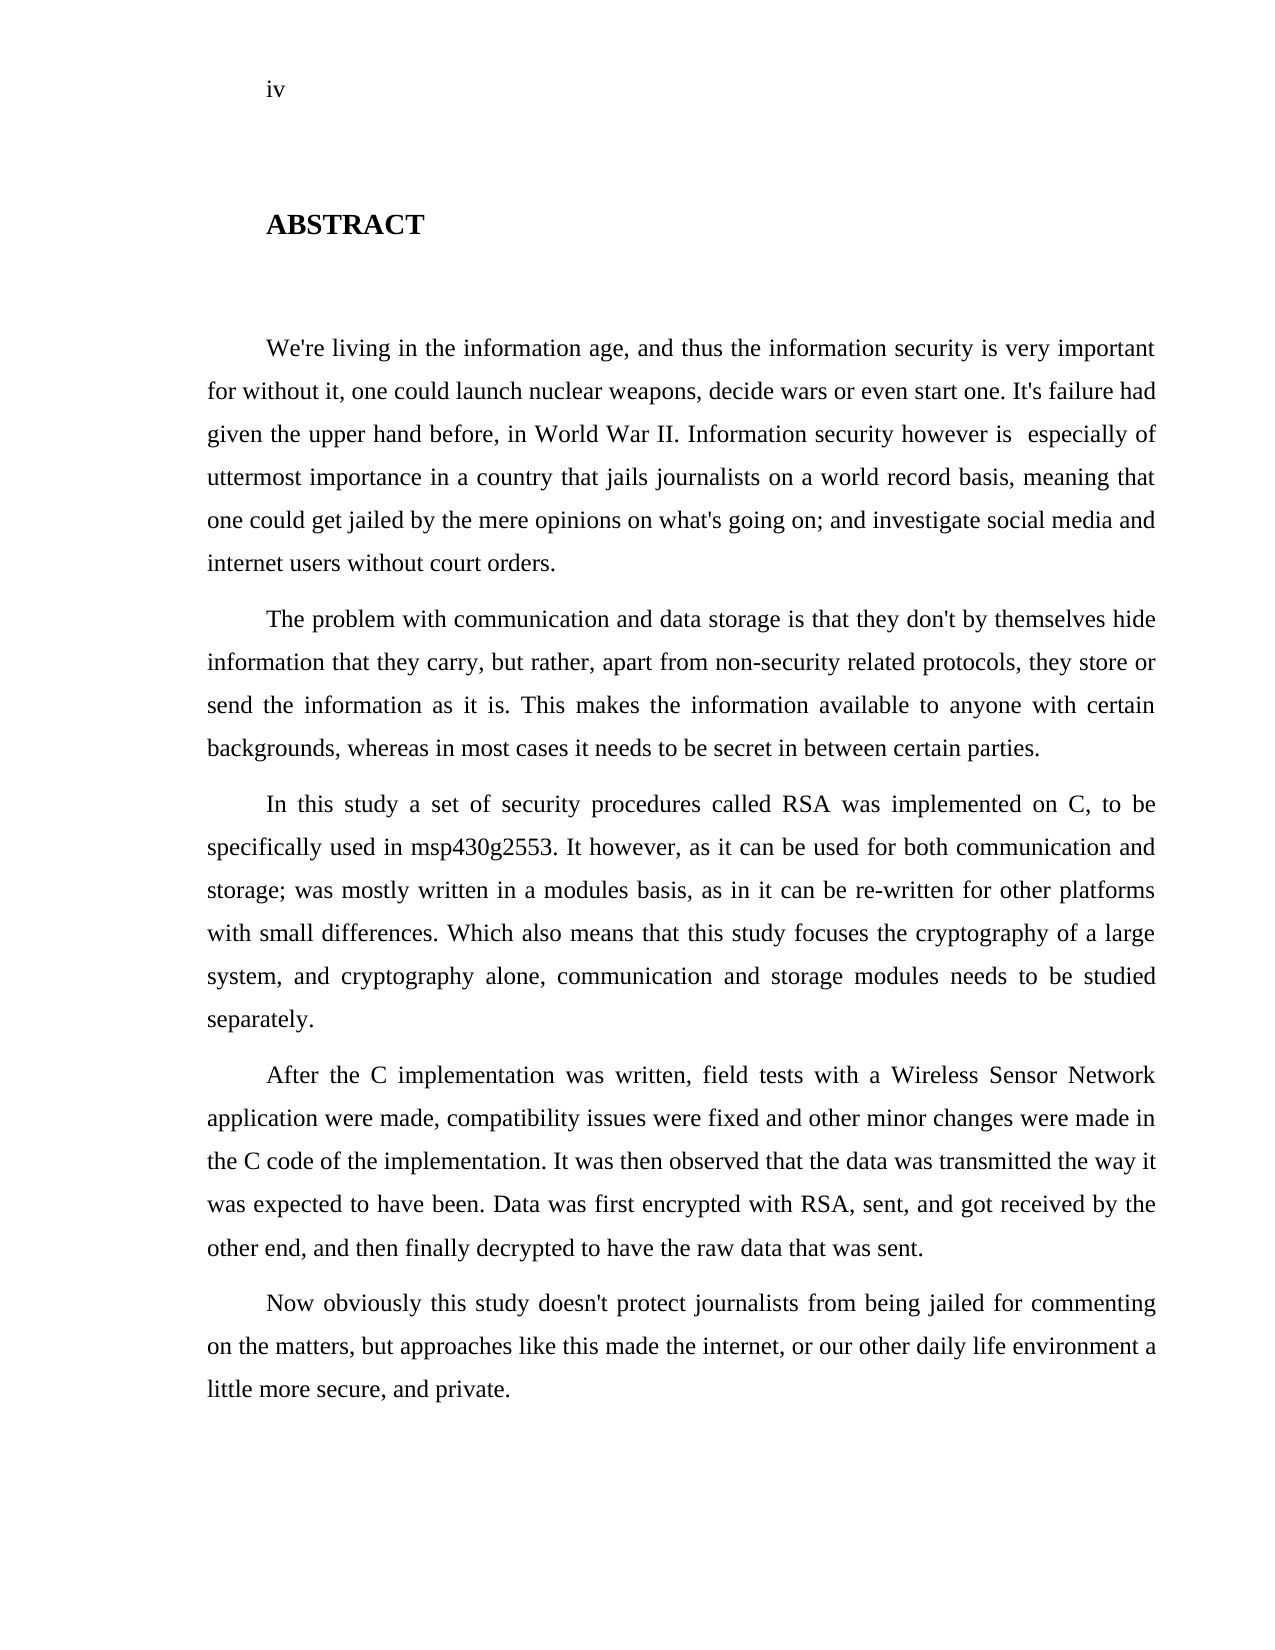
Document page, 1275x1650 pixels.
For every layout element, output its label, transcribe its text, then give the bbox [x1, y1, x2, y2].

subtitle ABSTRACT [207, 207, 1157, 241]
text In this study a set of security procedures called RSA was implemented on C, to be specifically used in msp430g2553. It however, as it can be used for both communication and storage; was mostly written in a modules basis, as in it can be re-written for other platforms with small differences. Which also means that this study focuses the cryptography of a large system, and cryptography alone, communication and storage modules needs to be studied separately. [207, 789, 1157, 1033]
text After the C implementation was written, field tests with a Wireless Sensor Network application were made, compatibility issues were fixed and other minor changes were made in the C code of the implementation. It was then observed that the data was transmitted the way it was expected to have been. Data was first encrypted with RSA, sent, and got received by the other end, and then finally decrypted to have the raw data that was sent. [207, 1060, 1157, 1261]
text The problem with communication and data storage is that they don't by themselves hide information that they carry, but rather, apart from non-security related protocols, they store or send the information as it is. This makes the information available to anyone with certain backgrounds, whereas in most cases it needs to be secret in between certain parties. [207, 604, 1157, 762]
text Now obviously this study doesn't protect journalists from being jailed for commenting on the matters, but approaches like this made the internet, or our other daily life environment a little more secure, and private. [207, 1288, 1157, 1403]
text We're living in the information age, and thus the information security is very important for without it, one could launch nuclear weapons, decide wars or even start one. It's failure had given the upper hand before, in World War II. Information security however is especially of uttermost importance in a country that jails journalists on a world record basis, meaning that one could get jailed by the mere opinions on what's going on; and investigate social media and internet users without court orders. [207, 333, 1157, 577]
